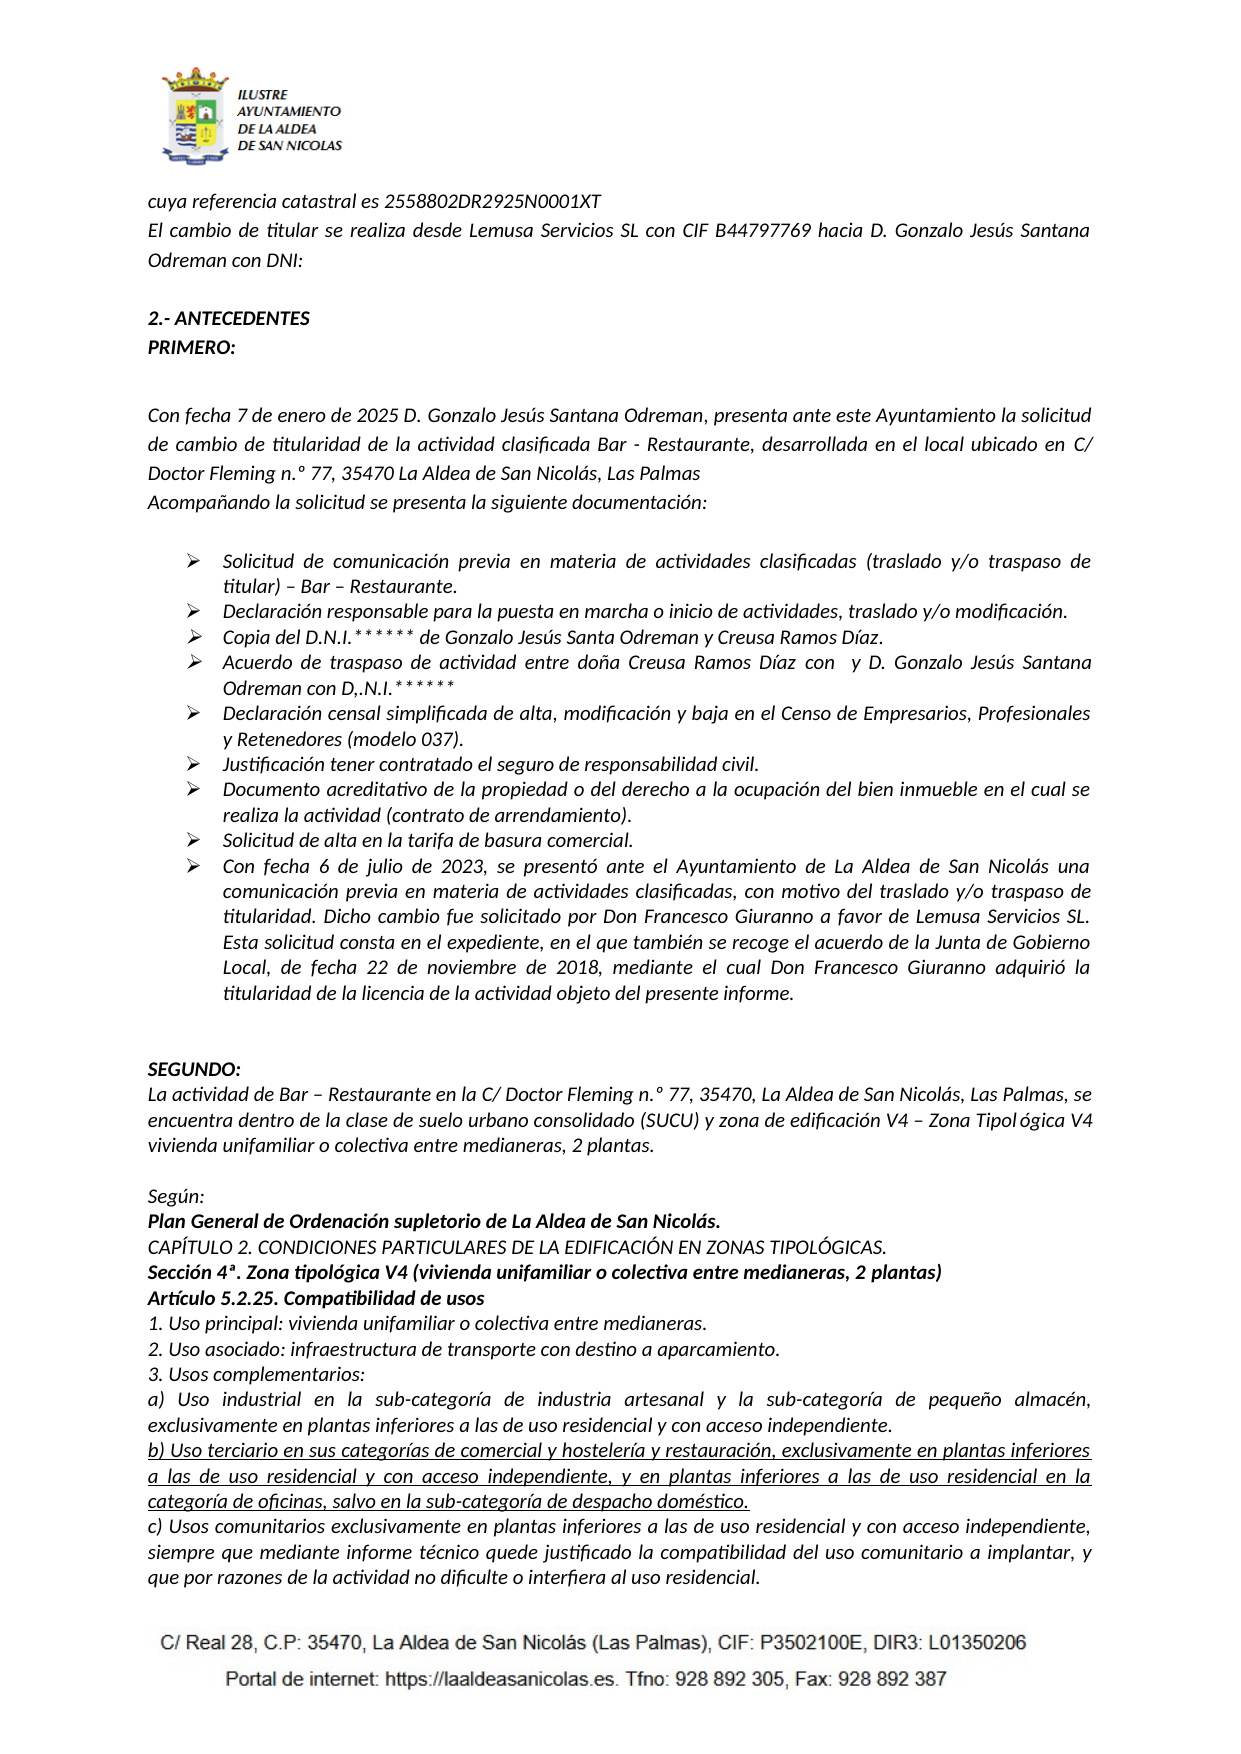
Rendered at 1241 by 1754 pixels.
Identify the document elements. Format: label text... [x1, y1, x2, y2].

text 3. Usos complementarios: [148, 1361, 1093, 1387]
text a) Uso industrial en la sub-categoría de industria artesanal y la sub-categoría de pequeño almacén, exclusivamente en plantas inferiores a las de uso residencial y con acceso independiente. [148, 1387, 1093, 1437]
list Declaración responsable para la puesta en marcha o inicio de actividades, traslado y/o modificación. [185, 599, 1093, 624]
list Declaración censal simplificada de alta, modificación y baja en el Censo de Empresarios, Profesionales y Retenedores (modelo 037). [185, 700, 1093, 751]
text SEGUNDO: [148, 1056, 1093, 1082]
text c) Usos comunitarios exclusivamente en plantas inferiores a las de uso residencial y con acceso independiente, siempre que mediante informe técnico quede justificado la compatibilidad del uso comunitario a implantar, y que por razones de la actividad no dificulte o interfiera al uso residencial. [148, 1514, 1093, 1590]
text 2.- ANTECEDENTES [148, 305, 1093, 331]
text cuya referencia catastral es 2558802DR2925N0001XT [148, 188, 1093, 214]
text La actividad de Bar – Restaurante en la C/ Doctor Fleming n.º 77, 35470, La Aldea de San Nicolás, Las Palmas, se encuentra dentro de la clase de suelo urbano consolidado (SUCU) y zona de edificación V4 – Zona Tipológica V4 vivienda unifamiliar o colectiva entre medianeras, 2 plantas. [148, 1082, 1093, 1158]
text Plan General de Ordenación supletorio de La Aldea de San Nicolás. [148, 1209, 1093, 1234]
text b) Uso terciario en sus categorías de comercial y hostelería y restauración, exclusivamente en plantas inferiores a las de uso residencial y con acceso independiente, y en plantas inferiores a las de uso residencial en la categoría de oficinas, salvo en la sub-categoría de despacho doméstico. [148, 1437, 1093, 1514]
text PRIMERO: [148, 334, 1093, 360]
list Acuerdo de traspaso de actividad entre doña Creusa Ramos Díaz con y D. Gonzalo Jesús Santana Odreman con D,.N.I.****** [185, 649, 1093, 700]
picture [148, 1626, 1034, 1695]
text Sección 4ª. Zona tipológica V4 (vivienda unifamiliar o colectiva entre medianeras, 2 plantas) [148, 1259, 1093, 1285]
picture [148, 59, 358, 173]
text Con fecha 7 de enero de 2025 D. Gonzalo Jesús Santana Odreman, presenta ante este Ayuntamiento la solicitud de cambio de titularidad de la actividad clasificada Bar - Restaurante, desarrollada en el local ubicado en C/ Doctor Fleming n.º 77, 35470 La Aldea de San Nicolás, Las Palmas [148, 402, 1093, 486]
text Acompañando la solicitud se presenta la siguiente documentación: [148, 489, 1093, 515]
list Solicitud de comunicación previa en materia de actividades clasificadas (traslado y/o traspaso de titular) – Bar – Restaurante. [185, 548, 1093, 599]
text 1. Uso principal: vivienda unifamiliar o colectiva entre medianeras. [148, 1310, 1093, 1336]
text El cambio de titular se realiza desde Lemusa Servicios SL con CIF B44797769 hacia D. Gonzalo Jesús Santana Odreman con DNI: [148, 218, 1093, 272]
text Artículo 5.2.25. Compatibilidad de usos [148, 1285, 1093, 1310]
text Según: [148, 1183, 1093, 1209]
list Copia del D.N.I.****** de Gonzalo Jesús Santa Odreman y Creusa Ramos Díaz. [185, 624, 1093, 649]
list Solicitud de alta en la tarifa de basura comercial. [185, 827, 1093, 853]
text CAPÍTULO 2. CONDICIONES PARTICULARES DE LA EDIFICACIÓN EN ZONAS TIPOLÓGICAS. [148, 1234, 1093, 1259]
list Documento acreditativo de la propiedad o del derecho a la ocupación del bien inmueble en el cual se realiza la actividad (contrato de arrendamiento). [185, 777, 1093, 827]
text 2. Uso asociado: infraestructura de transporte con destino a aparcamiento. [148, 1336, 1093, 1361]
list Justificación tener contratado el seguro de responsabilidad civil. [185, 751, 1093, 777]
list Con fecha 6 de julio de 2023, se presentó ante el Ayuntamiento de La Aldea de San Nicolás una comunicación previa en materia de actividades clasificadas, con motivo del traslado y/o traspaso de titularidad. Dicho cambio fue solicitado por Don Francesco Giuranno a favor de Lemusa Servicios SL. Esta solicitud consta en el expediente, en el que también se recoge el acuerdo de la Junta de Gobierno Local, de fecha 22 de noviembre de 2018, mediante el cual Don Francesco Giuranno adquirió la titularidad de la licencia de la actividad objeto del presente informe. [185, 853, 1093, 1005]
